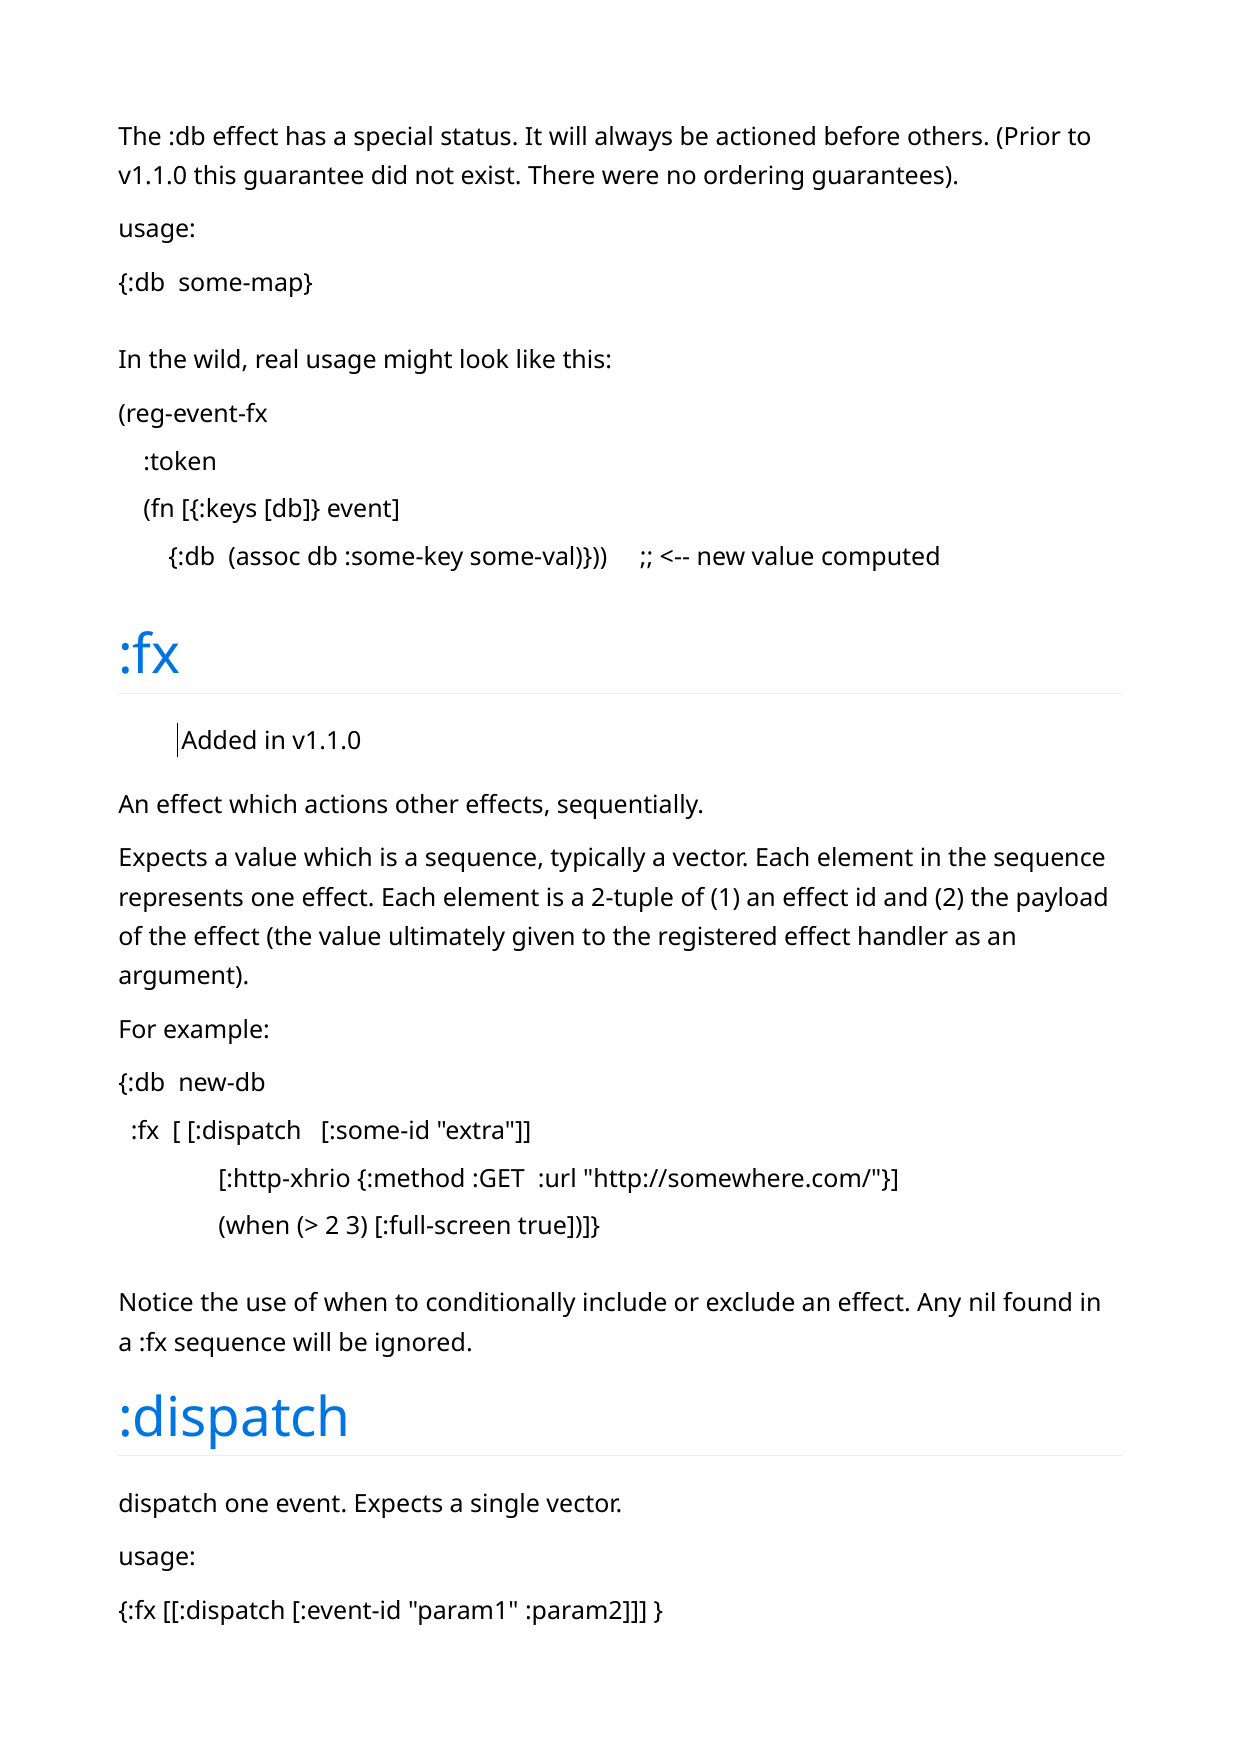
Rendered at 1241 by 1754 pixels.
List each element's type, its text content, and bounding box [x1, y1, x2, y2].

text usage: [118, 211, 1122, 245]
text For example: [118, 1011, 1122, 1045]
text Notice the use of when to conditionally include or exclude an effect. Any nil found in a :fx sequence will be ignored. [118, 1285, 1122, 1358]
text (reg-event-fx [118, 396, 1122, 430]
text :token [118, 443, 1122, 477]
text :fx [ [:dispatch [:some-id "extra"]] [118, 1113, 1122, 1147]
text (when (> 2 3) [:full-screen true])]} [118, 1208, 1122, 1242]
text usage: [118, 1539, 1122, 1573]
text [:http-xhrio {:method :GET :url "http://somewhere.com/"}] [118, 1160, 1122, 1194]
text {:db (assoc db :some-key some-val)})) ;; <-- new value computed [118, 538, 1122, 572]
text {:fx [[:dispatch [:event-id "param1" :param2]]] } [118, 1593, 1122, 1627]
text (fn [{:keys [db]} event] [118, 491, 1122, 525]
text Added in v1.1.0 [178, 723, 1063, 757]
text Expects a value which is a sequence, typically a vector. Each element in the sequence represents one effect. Each element is a 2-tuple of (1) an effect id and (2) the payload of the effect (the value ultimately given to the registered effect handler as an argument). [118, 840, 1122, 992]
text dispatch one event. Expects a single vector. [118, 1485, 1122, 1519]
text The :db effect has a special status. It will always be actioned before others. (Prior to v1.1.0 this guarantee did not exist. There were no ordering guarantees). [118, 118, 1122, 191]
subtitle :fx [118, 616, 1122, 693]
subtitle :dispatch [118, 1378, 1122, 1455]
text {:db new-db [118, 1065, 1122, 1099]
text In the wild, real usage might look like this: [118, 342, 1122, 376]
text An effect which actions other effects, sequentially. [118, 786, 1122, 820]
text {:db some-map} [118, 265, 1122, 299]
